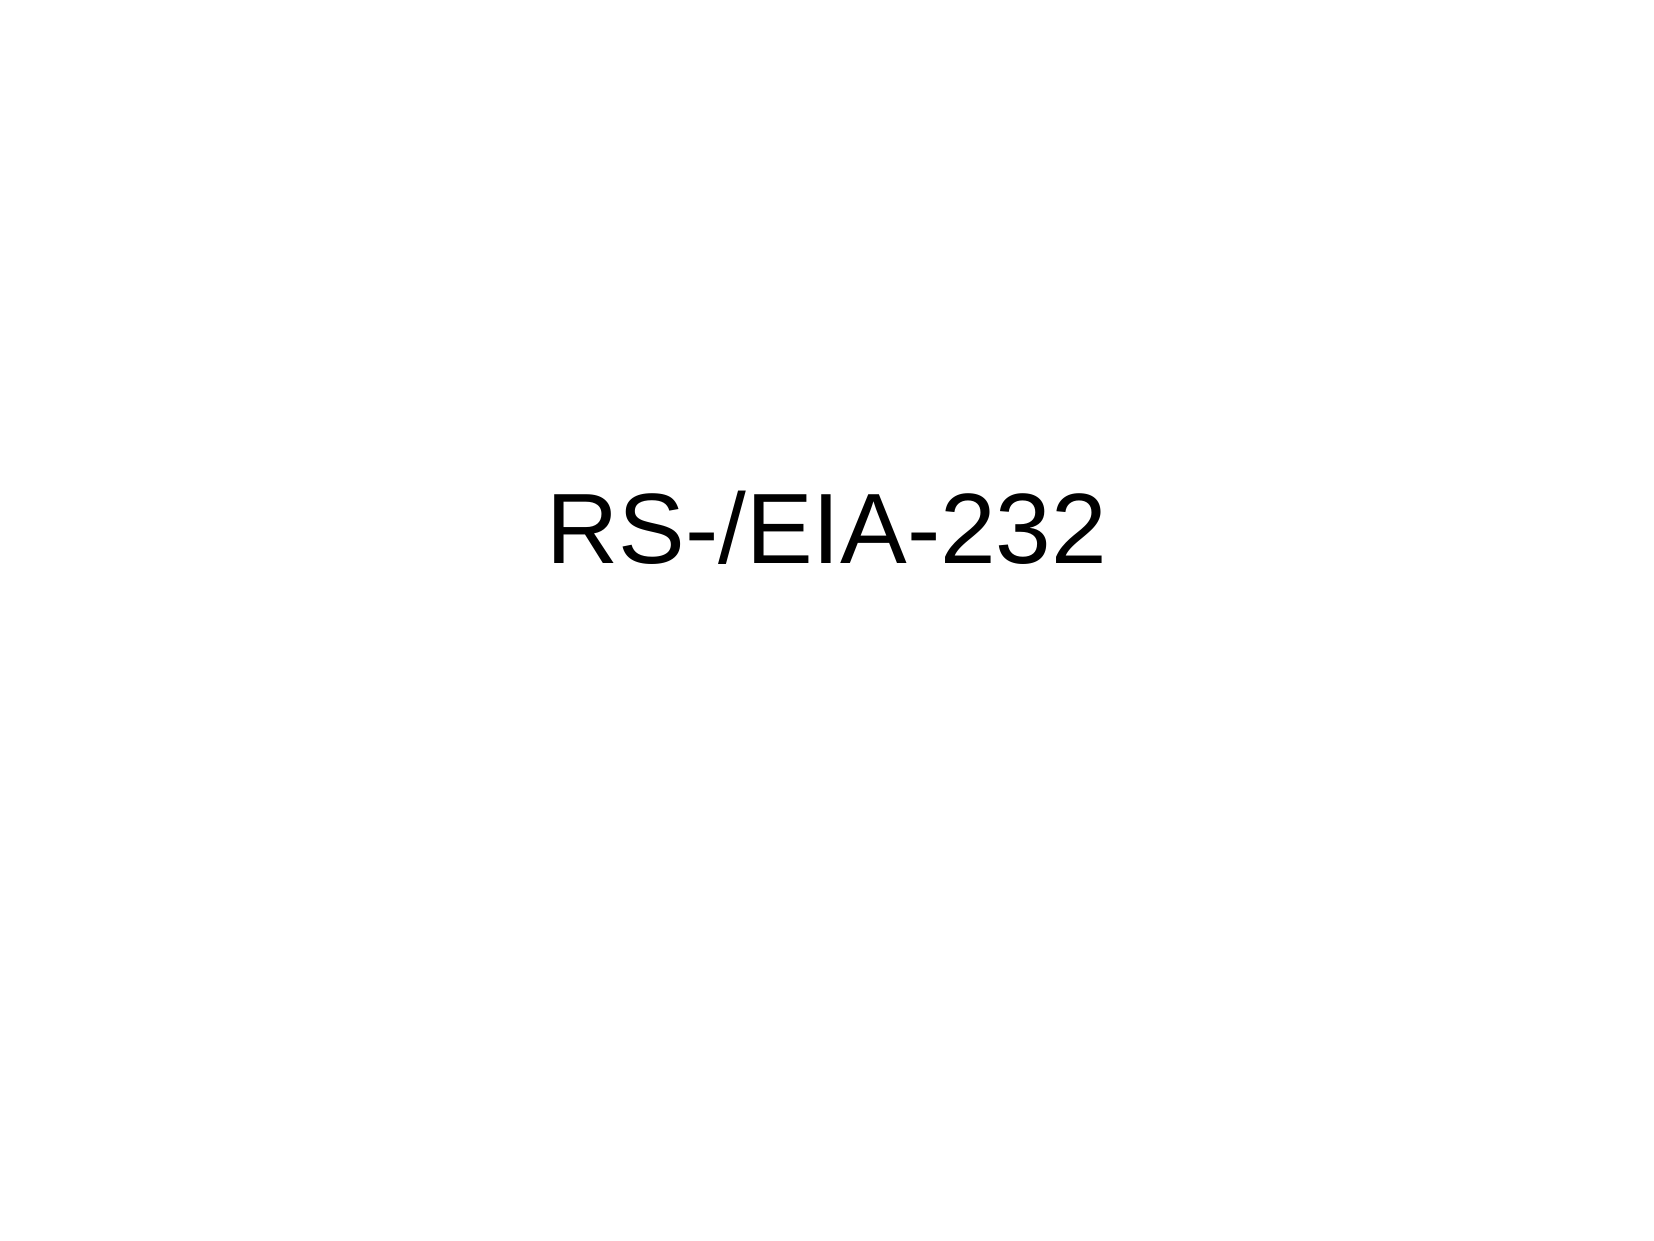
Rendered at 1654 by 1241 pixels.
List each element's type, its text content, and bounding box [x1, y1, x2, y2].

subtitle RS-/EIA-232 [82, 49, 1571, 1010]
